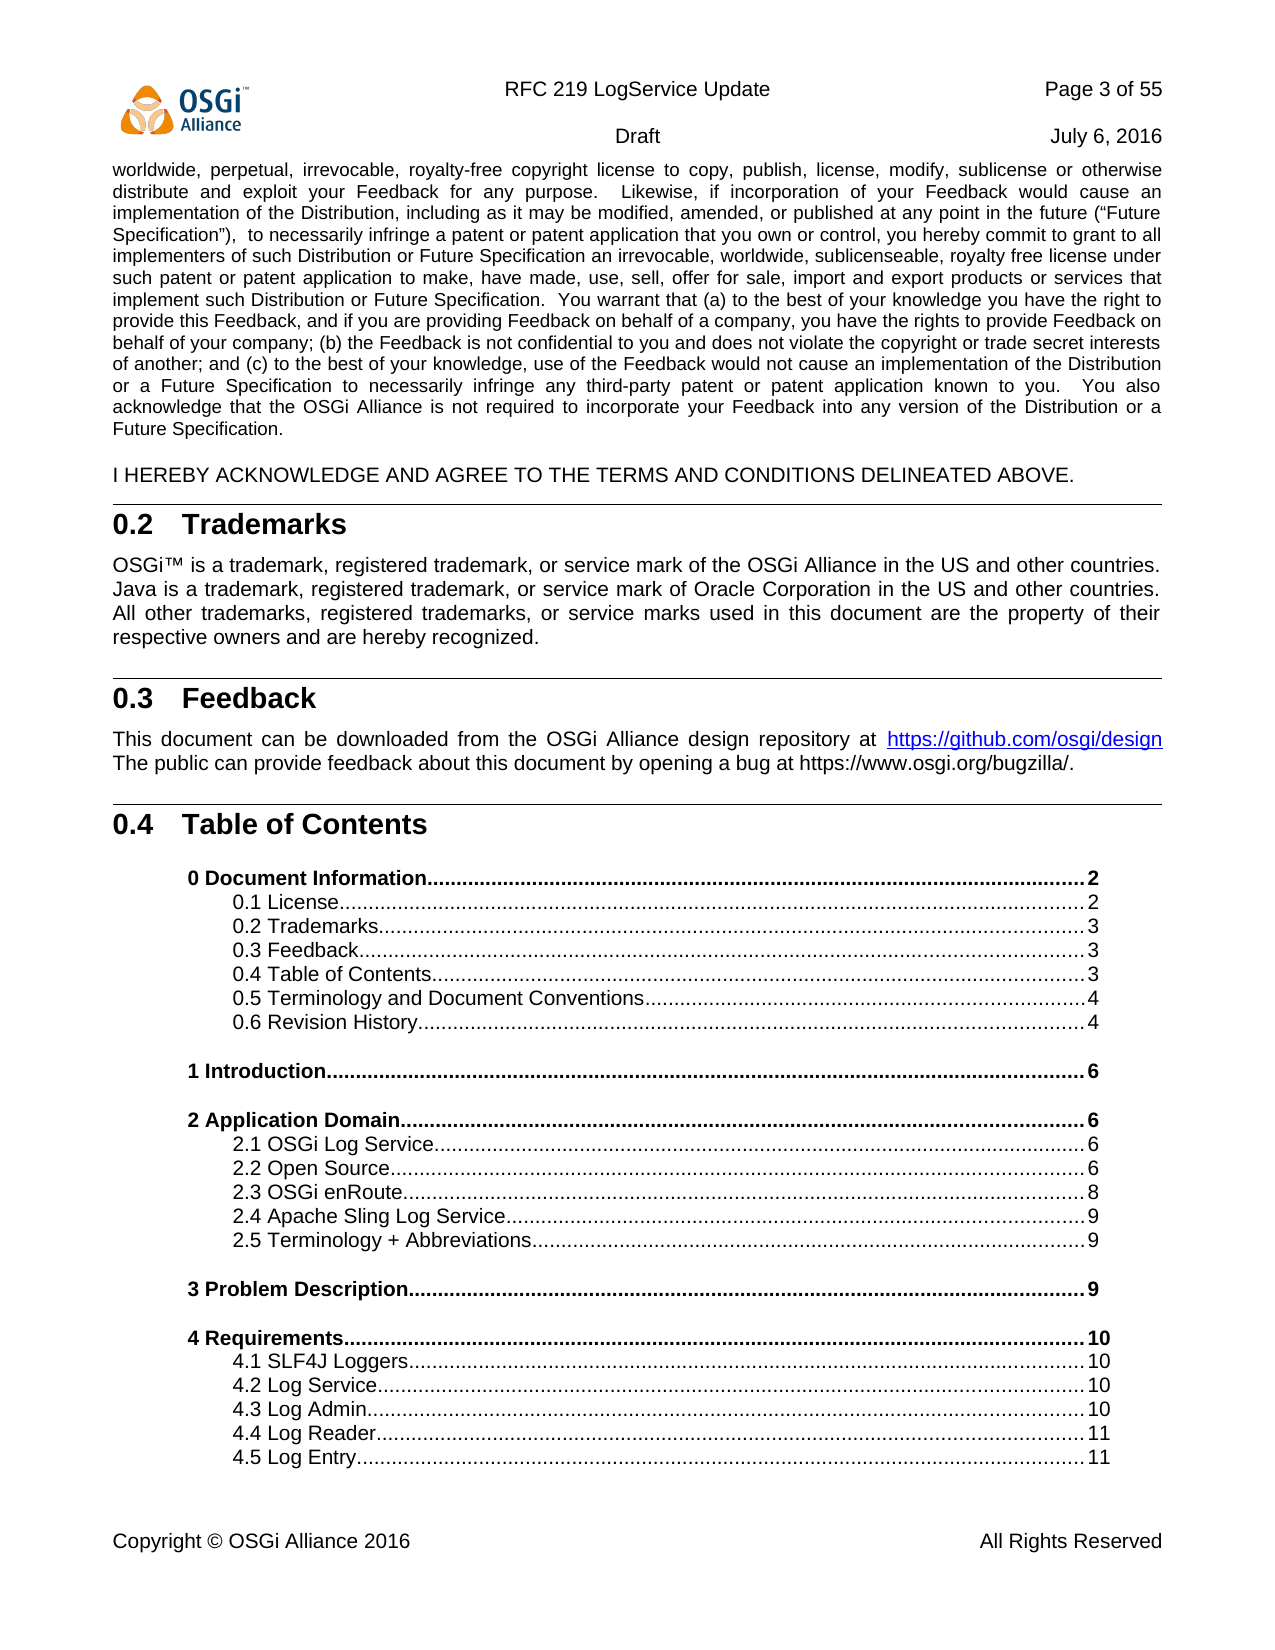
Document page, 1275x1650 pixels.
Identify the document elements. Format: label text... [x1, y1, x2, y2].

subtitle Feedback [112, 679, 1162, 715]
text 2 Application Domain 6 [187, 1108, 1162, 1132]
text 0.1 License 2 [232, 890, 1162, 914]
text 0.3 Feedback 3 [232, 938, 1162, 962]
text 4 Requirements 10 [187, 1325, 1162, 1349]
picture [113, 78, 257, 142]
text 2.5 Terminology + Abbreviations 9 [232, 1227, 1162, 1251]
text This document can be downloaded from the OSGi Alliance design repository at https://github.com/osgi/design The public can provide feedback about this document by opening a bug at https://www.osgi.org/bugzilla/. [112, 727, 1162, 775]
text 2.1 OSGi Log Service 6 [232, 1132, 1162, 1156]
text I HEREBY ACKNOWLEDGE AND AGREE TO THE TERMS AND CONDITIONS DELINEATED ABOVE. [112, 463, 1162, 487]
text 1 Introduction 6 [187, 1059, 1162, 1083]
text 2.3 OSGi enRoute 8 [232, 1179, 1162, 1203]
subtitle Table of Contents [112, 805, 1162, 841]
text 4.1 SLF4J Loggers 10 [232, 1349, 1162, 1373]
text 0.5 Terminology and Document Conventions 4 [232, 986, 1162, 1010]
subtitle Trademarks [112, 505, 1162, 541]
text 4.5 Log Entry 11 [232, 1445, 1162, 1469]
text 4.3 Log Admin 10 [232, 1397, 1162, 1421]
text 3 Problem Description 9 [187, 1276, 1162, 1300]
text 2.2 Open Source 6 [232, 1156, 1162, 1179]
text 4.4 Log Reader 11 [232, 1421, 1162, 1445]
text worldwide, perpetual, irrevocable, royalty-free copyright license to copy, publish, license, modify, sublicense or otherwise distribute and exploit your Feedback for any purpose. Likewise, if incorporation of your Feedback would cause an implementation of the Distribution, including as it may be modified, amended, or published at any point in the future (“Future Specification”), to necessarily infringe a patent or patent application that you own or control, you hereby commit to grant to all implementers of such Distribution or Future Specification an irrevocable, worldwide, sublicenseable, royalty free license under such patent or patent application to make, have made, use, sell, offer for sale, import and export products or services that implement such Distribution or Future Specification. You warrant that (a) to the best of your knowledge you have the right to provide this Feedback, and if you are providing Feedback on behalf of a company, you have the rights to provide Feedback on behalf of your company; (b) the Feedback is not confidential to you and does not violate the copyright or trade secret interests of another; and (c) to the best of your knowledge, use of the Feedback would not cause an implementation of the Distribution or a Future Specification to necessarily infringe any third-party patent or patent application known to you. You also acknowledge that the OSGi Alliance is not required to incorporate your Feedback into any version of the Distribution or a Future Specification. [112, 159, 1162, 439]
text 0.4 Table of Contents 3 [232, 962, 1162, 986]
text 0 Document Information 2 [187, 866, 1162, 890]
text 0.2 Trademarks 3 [232, 914, 1162, 938]
text 0.6 Revision History 4 [232, 1010, 1162, 1034]
text 4.2 Log Service 10 [232, 1373, 1162, 1397]
text 2.4 Apache Sling Log Service 9 [232, 1203, 1162, 1227]
text OSGi™ is a trademark, registered trademark, or service mark of the OSGi Alliance in the US and other countries. Java is a trademark, registered trademark, or service mark of Oracle Corporation in the US and other countries. All other trademarks, registered trademarks, or service marks used in this document are the property of their respective owners and are hereby recognized. [112, 553, 1162, 649]
